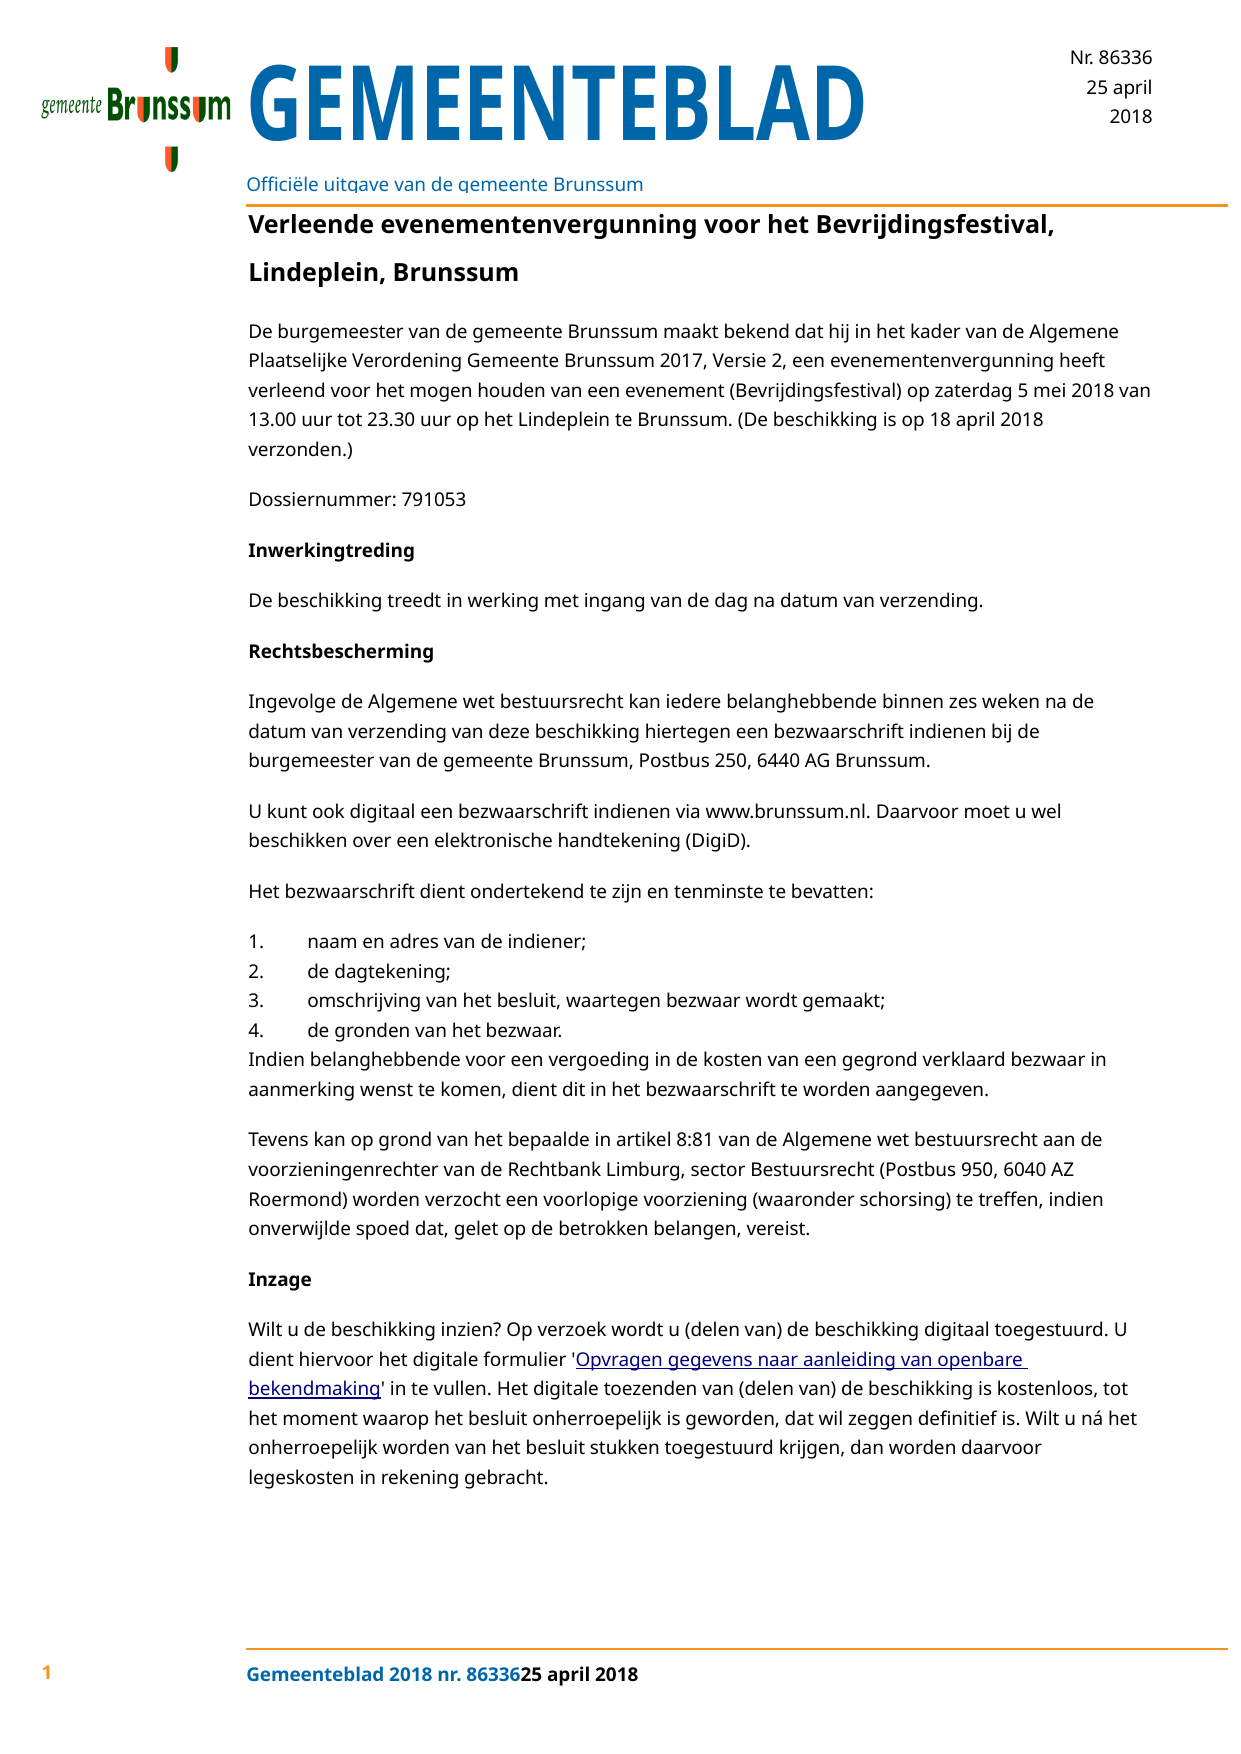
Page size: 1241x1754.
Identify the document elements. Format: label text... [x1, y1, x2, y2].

list de dagtekening; [248, 958, 1152, 984]
list omschrijving van het besluit, waartegen bezwaar wordt gemaakt; [248, 987, 1152, 1013]
text Inwerkingtreding [248, 537, 1152, 563]
text Indien belanghebbende voor een vergoeding in de kosten van een gegrond verklaard bezwaar in aanmerking wenst te komen, dient dit in het bezwaarschrift te worden aangegeven. [248, 1047, 1152, 1102]
text De beschikking treedt in werking met ingang van de dag na datum van verzending. [248, 587, 1152, 613]
text Inzage [248, 1266, 1152, 1292]
text Ingevolge de Algemene wet bestuursrecht kan iedere belanghebbende binnen zes weken na de datum van verzending van deze beschikking hiertegen een bezwaarschrift indienen bij de burgemeester van de gemeente Brunssum, Postbus 250, 6440 AG Brunssum. [248, 688, 1152, 773]
picture [41, 47, 231, 172]
text Wilt u de beschikking inzien? Op verzoek wordt u (delen van) de beschikking digitaal toegestuurd. U dient hiervoor het digitale formulier 'Opvragen gegevens naar aanleiding van openbare bekendmaking' in te vullen. Het digitale toezenden van (delen van) de beschikking is kostenloos, tot het moment waarop het besluit onherroepelijk is geworden, dat wil zeggen definitief is. Wilt u ná het onherroepelijk worden van het besluit stukken toegestuurd krijgen, dan worden daarvoor legeskosten in rekening gebracht. [248, 1316, 1152, 1490]
text De burgemeester van de gemeente Brunssum maakt bekend dat hij in het kader van de Algemene Plaatselijke Verordening Gemeente Brunssum 2017, Versie 2, een evenementenvergunning heeft verleend voor het mogen houden van een evenement (Bevrijdingsfestival) op zaterdag 5 mei 2018 van 13.00 uur tot 23.30 uur op het Lindeplein te Brunssum. (De beschikking is op 18 april 2018 verzonden.) [248, 318, 1152, 462]
text Rechtsbescherming [248, 638, 1152, 664]
text Tevens kan op grond van het bepaalde in artikel 8:81 van de Algemene wet bestuursrecht aan de voorzieningenrechter van de Rechtbank Limburg, sector Bestuursrecht (Postbus 950, 6040 AZ Roermond) worden verzocht een voorlopige voorziening (waaronder schorsing) te treffen, indien onverwijlde spoed dat, gelet op de betrokken belangen, vereist. [248, 1127, 1152, 1241]
text Het bezwaarschrift dient ondertekend te zijn en tenminste te bevatten: [248, 878, 1152, 904]
list naam en adres van de indiener; [248, 928, 1152, 954]
list de gronden van het bezwaar. [248, 1017, 1152, 1043]
text U kunt ook digitaal een bezwaarschrift indienen via www.brunssum.nl. Daarvoor moet u wel beschikken over een elektronische handtekening (DigiD). [248, 798, 1152, 853]
text Dossiernummer: 791053 [248, 487, 1152, 512]
text Verleende evenementenvergunning voor het Bevrijdingsfestival, Lindeplein, Brunssum [248, 207, 1152, 288]
